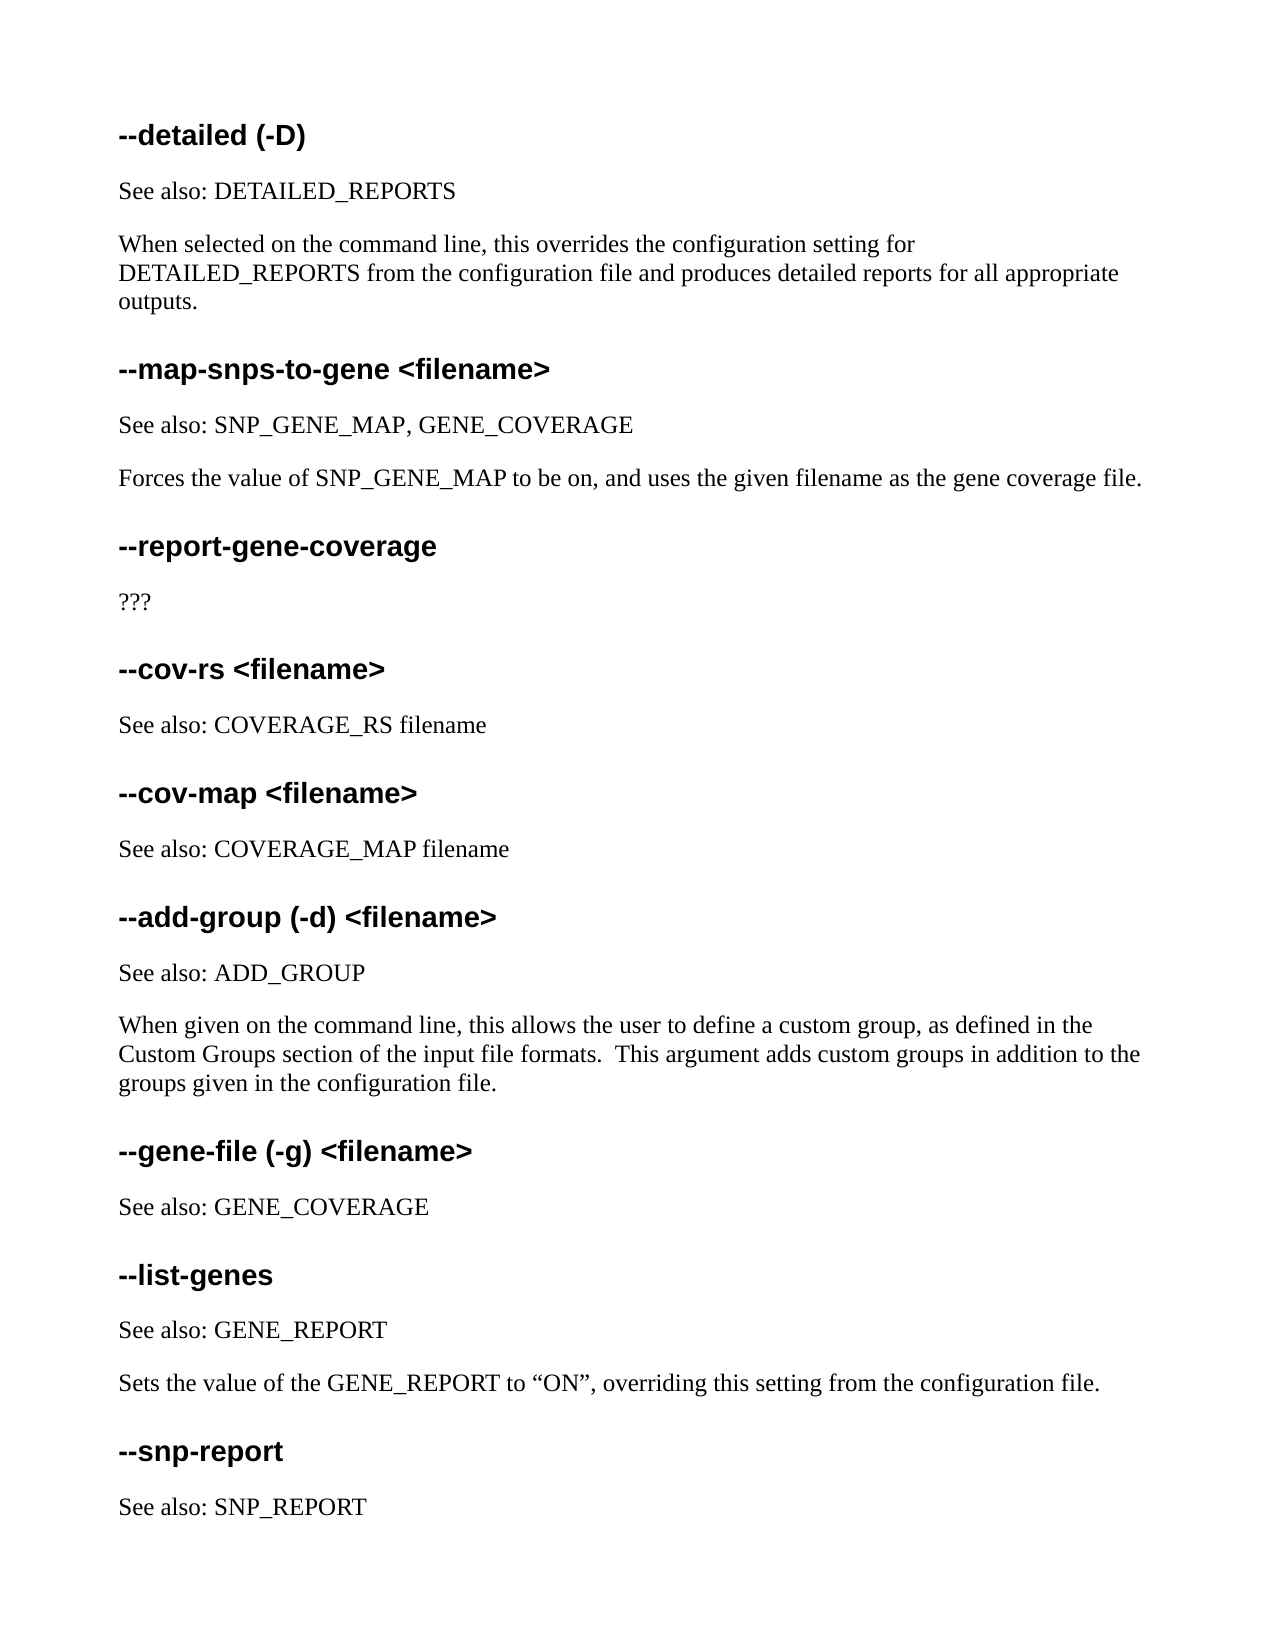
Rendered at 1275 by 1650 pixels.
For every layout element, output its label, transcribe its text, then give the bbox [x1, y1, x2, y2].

text See also: SNP_GENE_MAP, GENE_COVERAGE [118, 410, 1157, 439]
subtitle --report-gene-coverage [118, 528, 1157, 562]
text When selected on the command line, this overrides the configuration setting for DETAILED_REPORTS from the configuration file and produces detailed reports for all appropriate outputs. [118, 229, 1157, 315]
text Forces the value of SNP_GENE_MAP to be on, and uses the given filename as the gene coverage file. [118, 463, 1157, 492]
subtitle --detailed (-D) [118, 118, 1157, 152]
text See also: ADD_GROUP [118, 958, 1157, 987]
subtitle --list-genes [118, 1257, 1157, 1291]
subtitle --map-snps-to-gene <filename> [118, 352, 1157, 386]
subtitle --gene-file (-g) <filename> [118, 1134, 1157, 1167]
text ??? [118, 587, 1157, 615]
text See also: DETAILED_REPORTS [118, 176, 1157, 205]
subtitle --snp-report [118, 1434, 1157, 1467]
text See also: GENE_REPORT [118, 1316, 1157, 1344]
text See also: COVERAGE_RS filename [118, 710, 1157, 739]
subtitle --cov-map <filename> [118, 776, 1157, 809]
text Sets the value of the GENE_REPORT to “ON”, overriding this setting from the configuration file. [118, 1368, 1157, 1397]
text See also: COVERAGE_MAP filename [118, 834, 1157, 863]
subtitle --cov-rs <filename> [118, 652, 1157, 686]
text See also: GENE_COVERAGE [118, 1192, 1157, 1221]
subtitle --add-group (-d) <filename> [118, 900, 1157, 933]
text See also: SNP_REPORT [118, 1492, 1157, 1521]
text When given on the command line, this allows the user to define a custom group, as defined in the Custom Groups section of the input file formats. This argument adds custom groups in addition to the groups given in the configuration file. [118, 1011, 1157, 1097]
